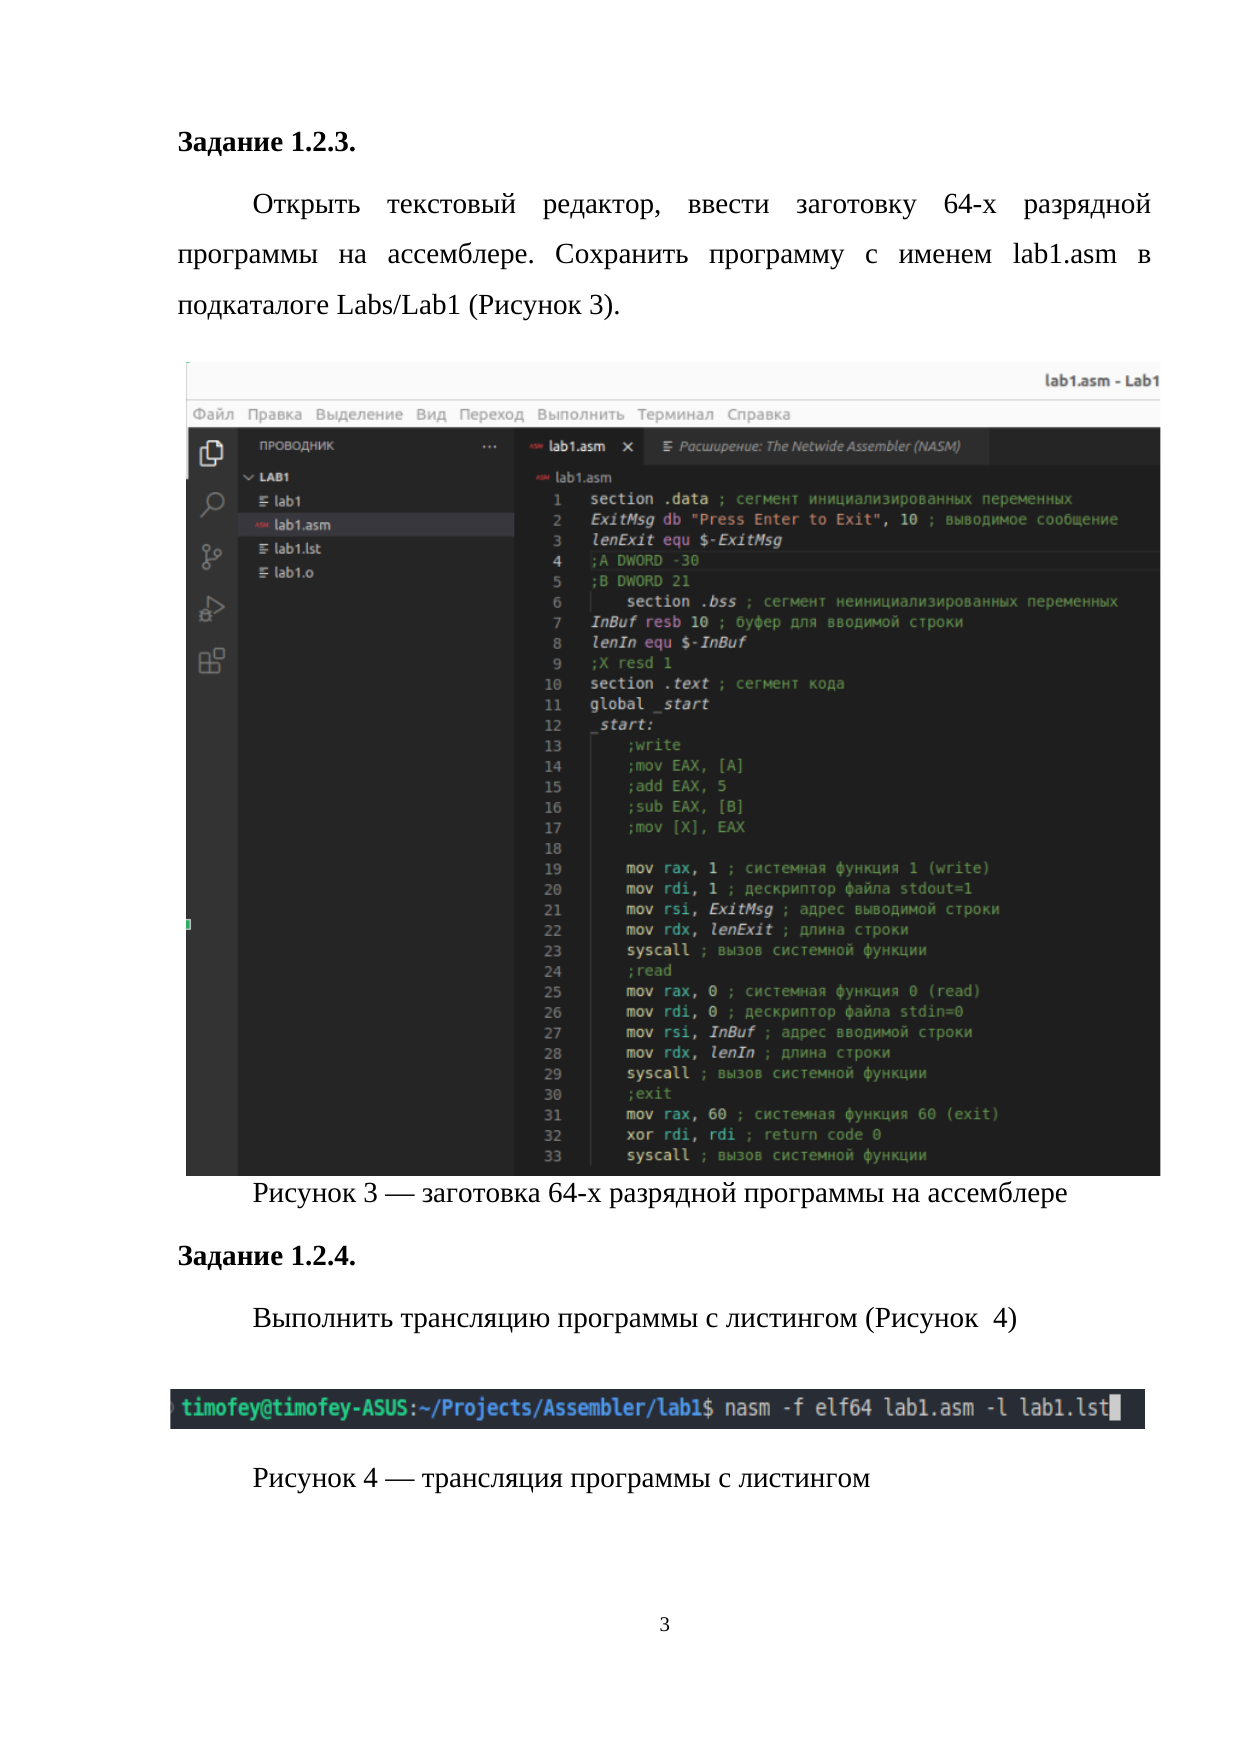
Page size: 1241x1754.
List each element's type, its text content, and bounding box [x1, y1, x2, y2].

text Задание 1.2.3. [177, 124, 1152, 158]
text Выполнить трансляцию программы с листингом (Рисунок 4) [177, 1300, 1152, 1333]
picture [170, 1389, 1145, 1429]
text Задание 1.2.4. [177, 1238, 1152, 1271]
text Рисунок 3 — заготовка 64-х разрядной программы на ассемблере [177, 1068, 1152, 1209]
text Рисунок 4 — трансляция программы с листингом [177, 1410, 1152, 1494]
picture [186, 362, 1161, 1176]
text Открыть текстовый редактор, ввести заготовку 64-х разрядной программы на ассемблере. Сохранить программу с именем lab1.asm в подкаталоге Labs/Lab1 (Рисунок 3). [177, 186, 1152, 320]
